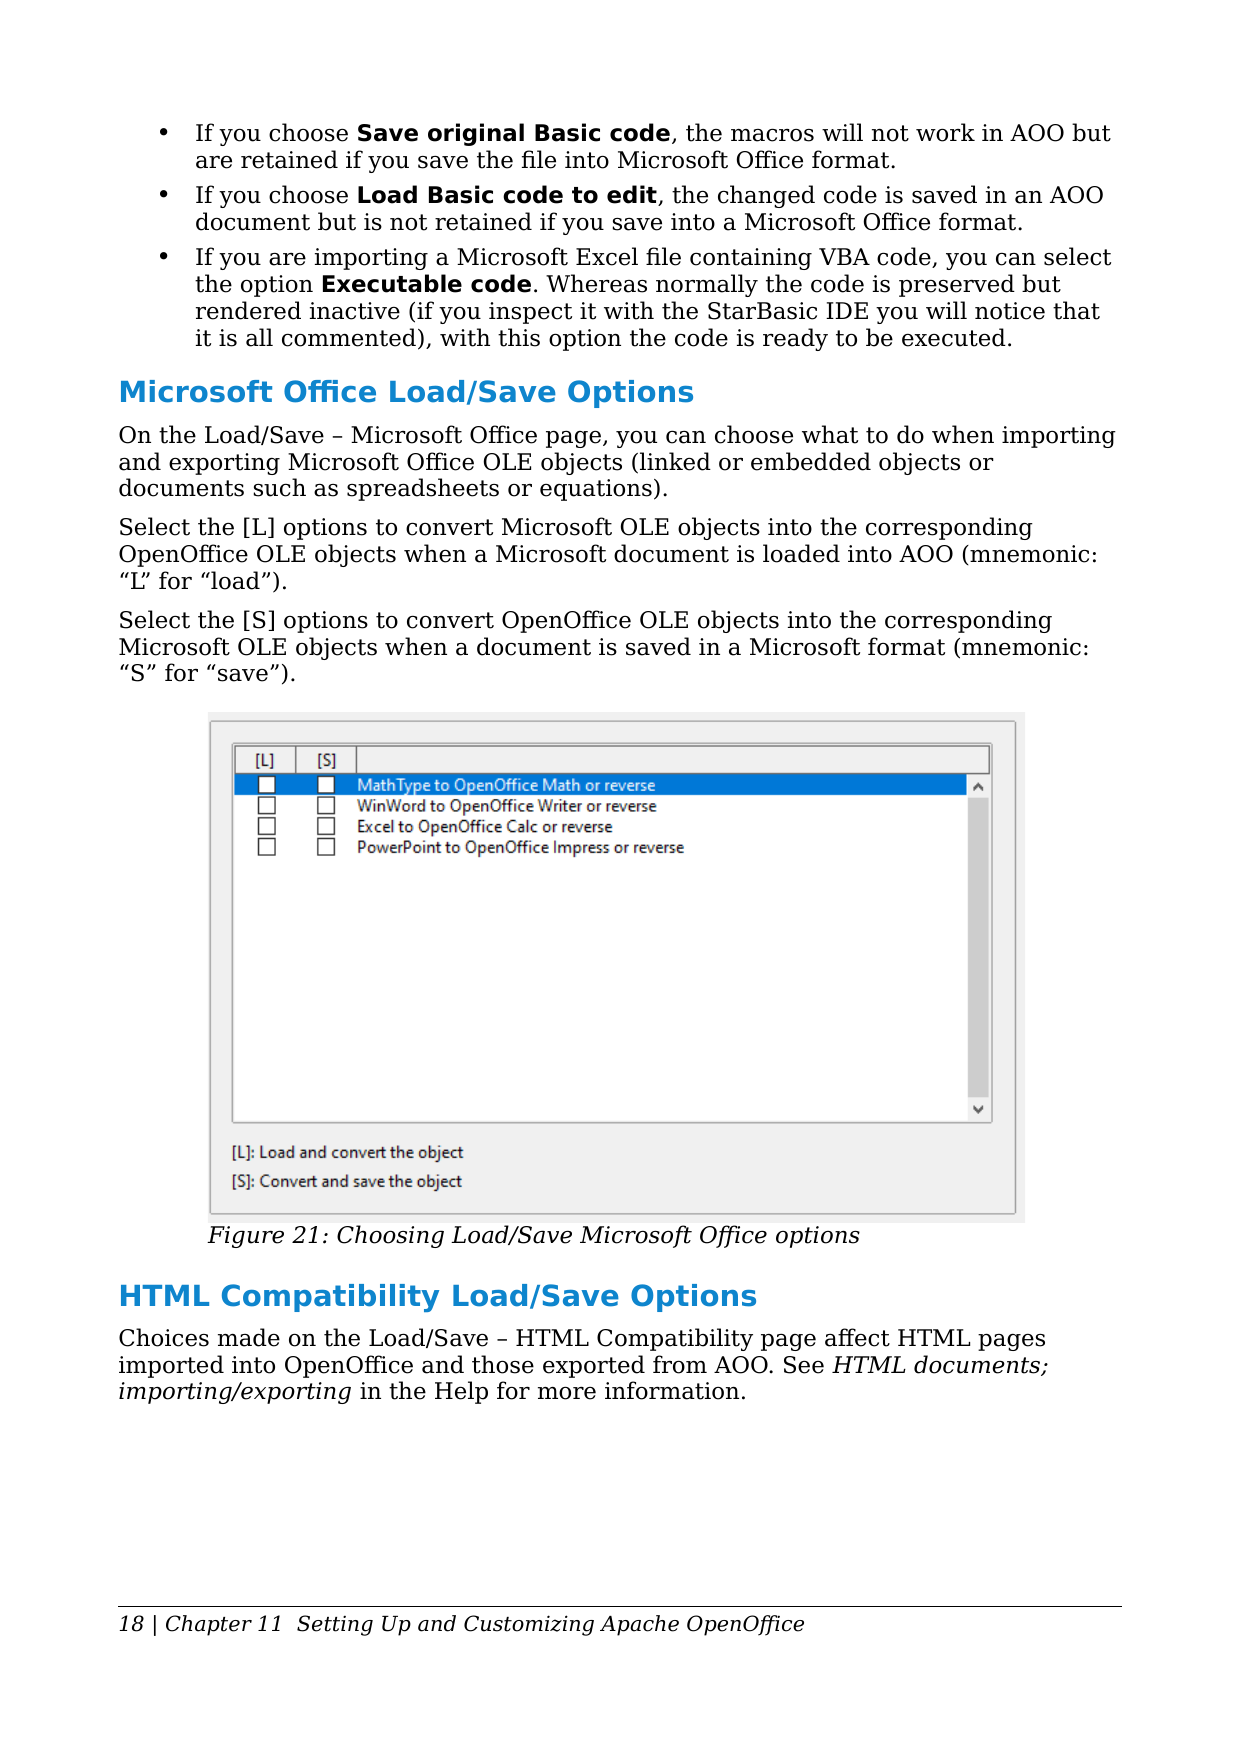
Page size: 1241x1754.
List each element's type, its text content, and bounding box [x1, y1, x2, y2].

list If you choose Save original Basic code, the macros will not work in AOO but are retained if you save the file into Microsoft Office format. [156, 118, 1122, 174]
text Choices made on the Load/Save – HTML Compatibility page affect HTML pages imported into OpenOffice and those exported from AOO. See HTML documents; importing/exporting in the Help for more information. [118, 1325, 1122, 1405]
text Select the [L] options to convert Microsoft OLE objects into the corresponding OpenOffice OLE objects when a Microsoft document is loaded into AOO (mnemonic: “L” for “load”). [118, 514, 1122, 594]
text On the Load/Save – Microsoft Office page, you can choose what to do when importing and exporting Microsoft Office OLE objects (linked or embedded objects or documents such as spreadsheets or equations). [118, 422, 1122, 502]
list If you choose Load Basic code to edit, the changed code is saved in an AOO document but is not retained if you save into a Microsoft Office format. [156, 180, 1122, 236]
subtitle Microsoft Office Load/Save Options [118, 376, 1122, 409]
list If you are importing a Microsoft Excel file containing VBA code, you can select the option Executable code. Whereas normally the code is preserved but rendered inactive (if you inspect it with the StarBasic IDE you will notice that it is all commented), with this option the code is ready to be executed. [156, 242, 1122, 351]
text Figure 21: Choosing Load/Save Microsoft Office options [208, 1223, 1025, 1249]
picture [207, 712, 1026, 1223]
text Select the [S] options to convert OpenOffice OLE objects into the corresponding Microsoft OLE objects when a document is saved in a Microsoft format (mnemonic: “S” for “save”). [118, 607, 1122, 687]
subtitle HTML Compatibility Load/Save Options [118, 1279, 1122, 1313]
